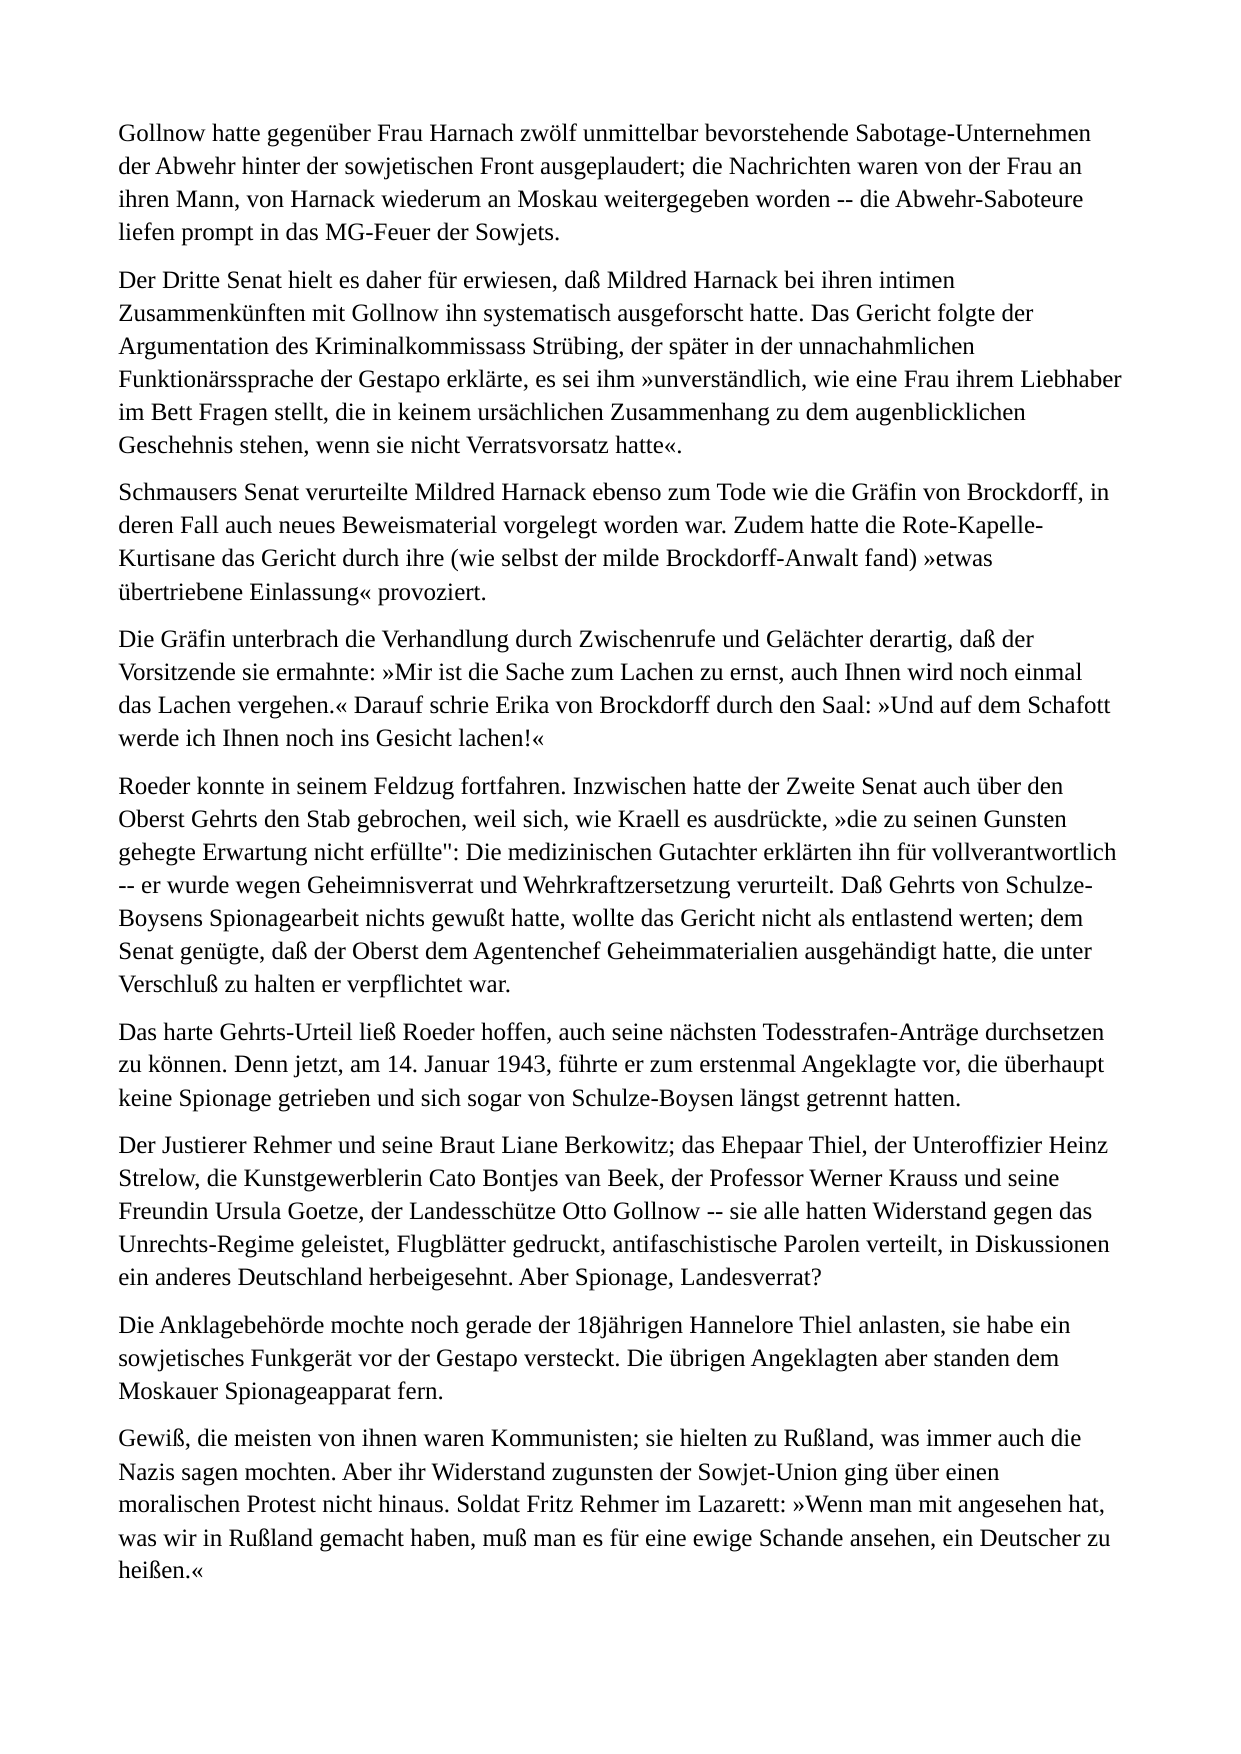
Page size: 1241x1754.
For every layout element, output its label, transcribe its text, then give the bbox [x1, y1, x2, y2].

text Die Anklagebehörde mochte noch gerade der 18jährigen Hannelore Thiel anlasten, sie habe ein sowjetisches Funkgerät vor der Gestapo versteckt. Die übrigen Angeklagten aber standen dem Moskauer Spionageapparat fern. [118, 1310, 1122, 1405]
text Schmausers Senat verurteilte Mildred Harnack ebenso zum Tode wie die Gräfin von Brockdorff, in deren Fall auch neues Beweismaterial vorgelegt worden war. Zudem hatte die Rote-Kapelle-Kurtisane das Gericht durch ihre (wie selbst der milde Brockdorff-Anwalt fand) »etwas übertriebene Einlassung« provoziert. [118, 477, 1122, 605]
text Gollnow hatte gegenüber Frau Harnach zwölf unmittelbar bevorstehende Sabotage-Unternehmen der Abwehr hinter der sowjetischen Front ausgeplaudert; die Nachrichten waren von der Frau an ihren Mann, von Harnack wiederum an Moskau weitergegeben worden -- die Abwehr-Saboteure liefen prompt in das MG-Feuer der Sowjets. [118, 118, 1122, 246]
text Der Dritte Senat hielt es daher für erwiesen, daß Mildred Harnack bei ihren intimen Zusammenkünften mit Gollnow ihn systematisch ausgeforscht hatte. Das Gericht folgte der Argumentation des Kriminalkommissass Strübing, der später in der unnachahmlichen Funktionärssprache der Gestapo erklärte, es sei ihm »unverständlich, wie eine Frau ihrem Liebhaber im Bett Fragen stellt, die in keinem ursächlichen Zusammenhang zu dem augenblicklichen Geschehnis stehen, wenn sie nicht Verratsvorsatz hatte«. [118, 265, 1122, 459]
text Der Justierer Rehmer und seine Braut Liane Berkowitz; das Ehepaar Thiel, der Unteroffizier Heinz Strelow, die Kunstgewerblerin Cato Bontjes van Beek, der Professor Werner Krauss und seine Freundin Ursula Goetze, der Landesschütze Otto Gollnow -- sie alle hatten Widerstand gegen das Unrechts-Regime geleistet, Flugblätter gedruckt, antifaschistische Parolen verteilt, in Diskussionen ein anderes Deutschland herbeigesehnt. Aber Spionage, Landesverrat? [118, 1130, 1122, 1291]
text Roeder konnte in seinem Feldzug fortfahren. Inzwischen hatte der Zweite Senat auch über den Oberst Gehrts den Stab gebrochen, weil sich, wie Kraell es ausdrückte, »die zu seinen Gunsten gehegte Erwartung nicht erfüllte": Die medizinischen Gutachter erklärten ihn für vollverantwortlich -- er wurde wegen Geheimnisverrat und Wehrkraftzersetzung verurteilt. Daß Gehrts von Schulze-Boysens Spionagearbeit nichts gewußt hatte, wollte das Gericht nicht als entlastend werten; dem Senat genügte, daß der Oberst dem Agentenchef Geheimmaterialien ausgehändigt hatte, die unter Verschluß zu halten er verpflichtet war. [118, 771, 1122, 998]
text Die Gräfin unterbrach die Verhandlung durch Zwischenrufe und Gelächter derartig, daß der Vorsitzende sie ermahnte: »Mir ist die Sache zum Lachen zu ernst, auch Ihnen wird noch einmal das Lachen vergehen.« Darauf schrie Erika von Brockdorff durch den Saal: »Und auf dem Schafott werde ich Ihnen noch ins Gesicht lachen!« [118, 624, 1122, 752]
text Gewiß, die meisten von ihnen waren Kommunisten; sie hielten zu Rußland, was immer auch die Nazis sagen mochten. Aber ihr Widerstand zugunsten der Sowjet-Union ging über einen moralischen Protest nicht hinaus. Soldat Fritz Rehmer im Lazarett: »Wenn man mit angesehen hat, was wir in Rußland gemacht haben, muß man es für eine ewige Schande ansehen, ein Deutscher zu heißen.« [118, 1423, 1122, 1584]
text Das harte Gehrts-Urteil ließ Roeder hoffen, auch seine nächsten Todesstrafen-Anträge durchsetzen zu können. Denn jetzt, am 14. Januar 1943, führte er zum erstenmal Angeklagte vor, die überhaupt keine Spionage getrieben und sich sogar von Schulze-Boysen längst getrennt hatten. [118, 1017, 1122, 1111]
